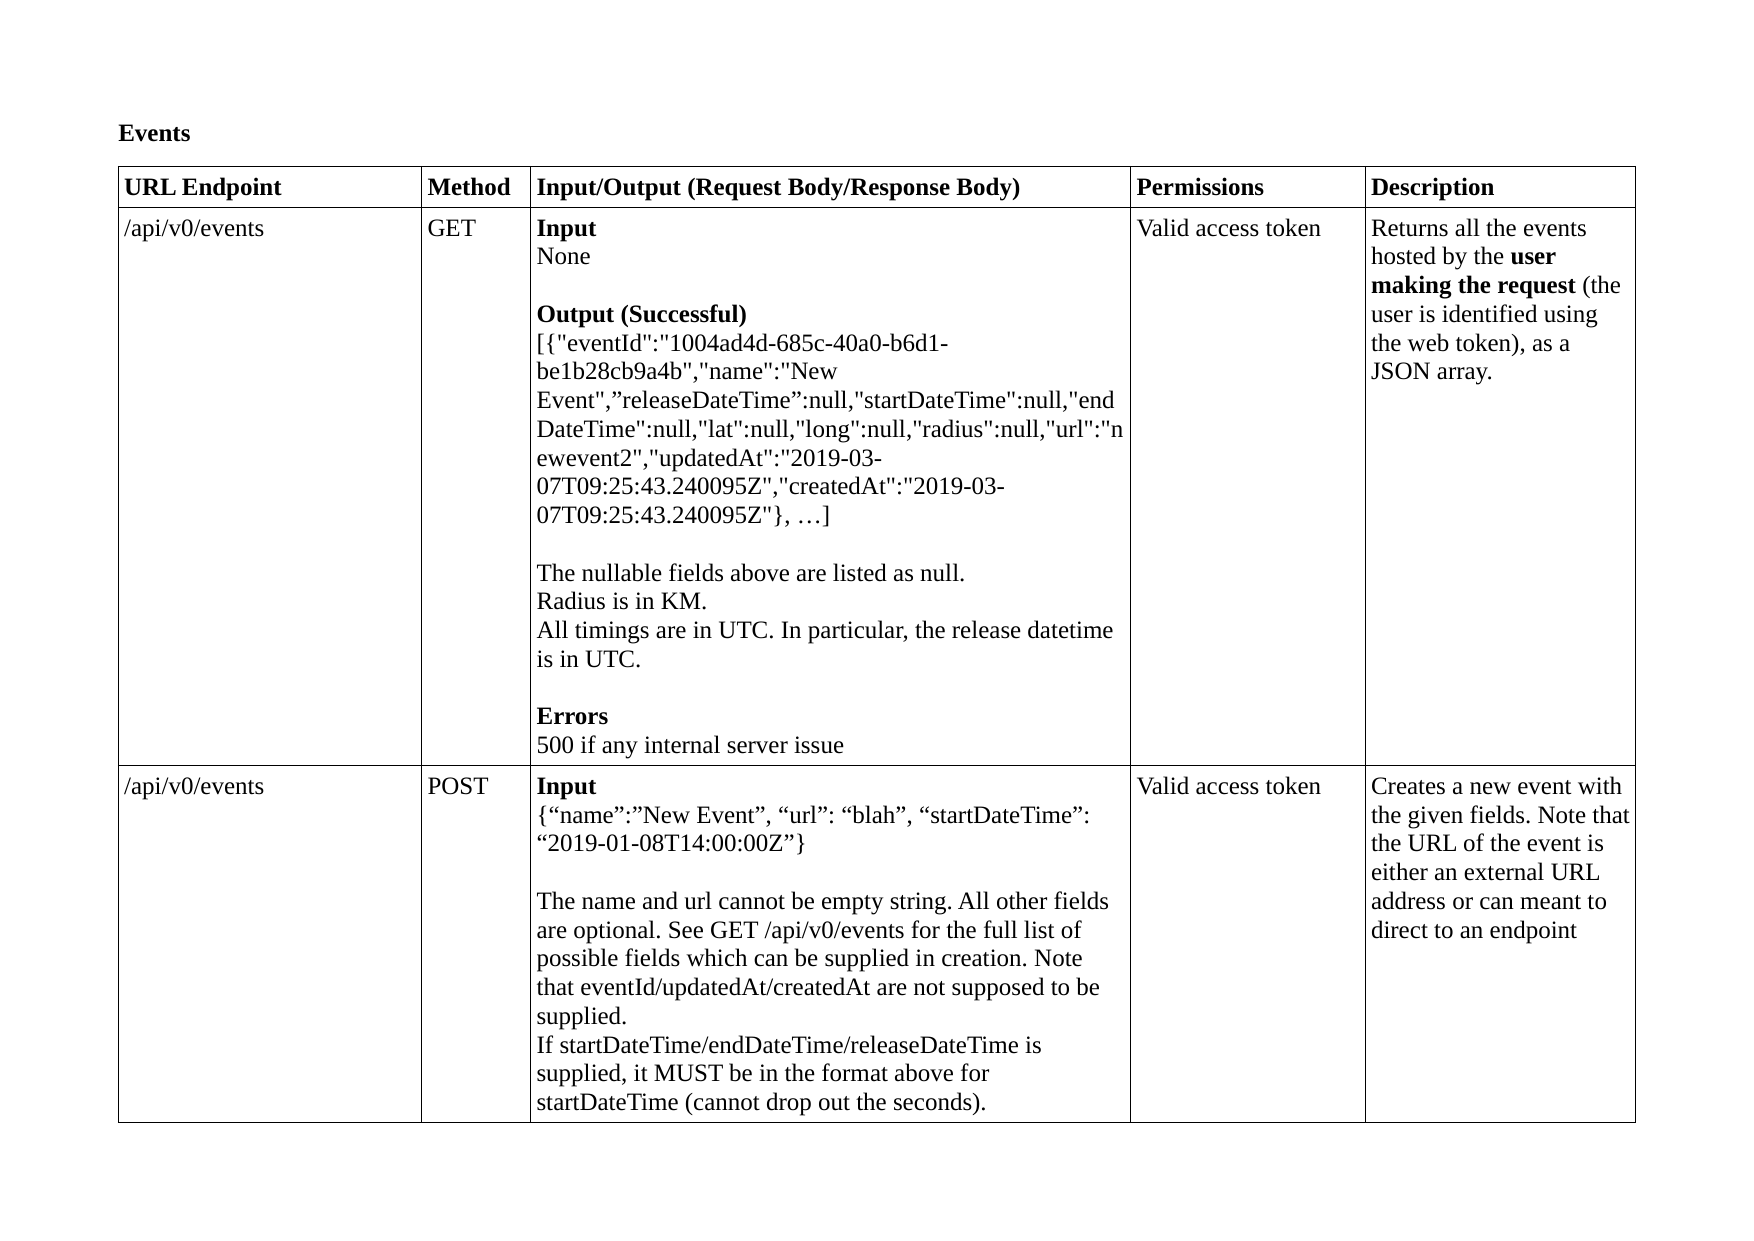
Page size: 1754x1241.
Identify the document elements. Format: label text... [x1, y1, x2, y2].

table_cell Creates a new event with the given fields. Note that the URL of the event is either an external URL address or can meant to direct to an endpoint [1366, 766, 1635, 1122]
text Events [118, 118, 1635, 147]
table_cell /api/v0/events [119, 766, 421, 1122]
table_header Description [1366, 167, 1635, 206]
table_header Input/Output (Request Body/Response Body) [531, 167, 1130, 206]
table_header Permissions [1131, 167, 1365, 206]
table_cell Input {“name”:”New Event”, “url”: “blah”, “startDateTime”: “2019-01-08T14:00:00Z”} The name and url cannot be empty string. All other fields are optional. See GET /api/v0/events for the full list of possible fields which can be supplied in creation. Note that eventId/updatedAt/createdAt are not supposed to be supplied. If startDateTime/endDateTime/releaseDateTime is supplied, it MUST be in the format above for startDateTime (cannot drop out the seconds). [531, 766, 1130, 1122]
table_cell Valid access token [1131, 208, 1365, 765]
table_cell POST [422, 766, 530, 1122]
table_cell Valid access token [1131, 766, 1365, 1122]
table_cell /api/v0/events [119, 208, 421, 765]
table_header URL Endpoint [119, 167, 421, 206]
table_cell Input None Output (Successful) [{"eventId":"1004ad4d-685c-40a0-b6d1-be1b28cb9a4b","name":"New Event",”releaseDateTime”:null,"startDateTime":null,"endDateTime":null,"lat":null,"long":null,"radius":null,"url":"newevent2","updatedAt":"2019-03-07T09:25:43.240095Z","createdAt":"2019-03-07T09:25:43.240095Z"}, …] The nullable fields above are listed as null. Radius is in KM. All timings are in UTC. In particular, the release datetime is in UTC. Errors 500 if any internal server issue [531, 208, 1130, 765]
table_cell Returns all the events hosted by the user making the request (the user is identified using the web token), as a JSON array. [1366, 208, 1635, 765]
table_header Method [422, 167, 530, 206]
table_cell GET [422, 208, 530, 765]
